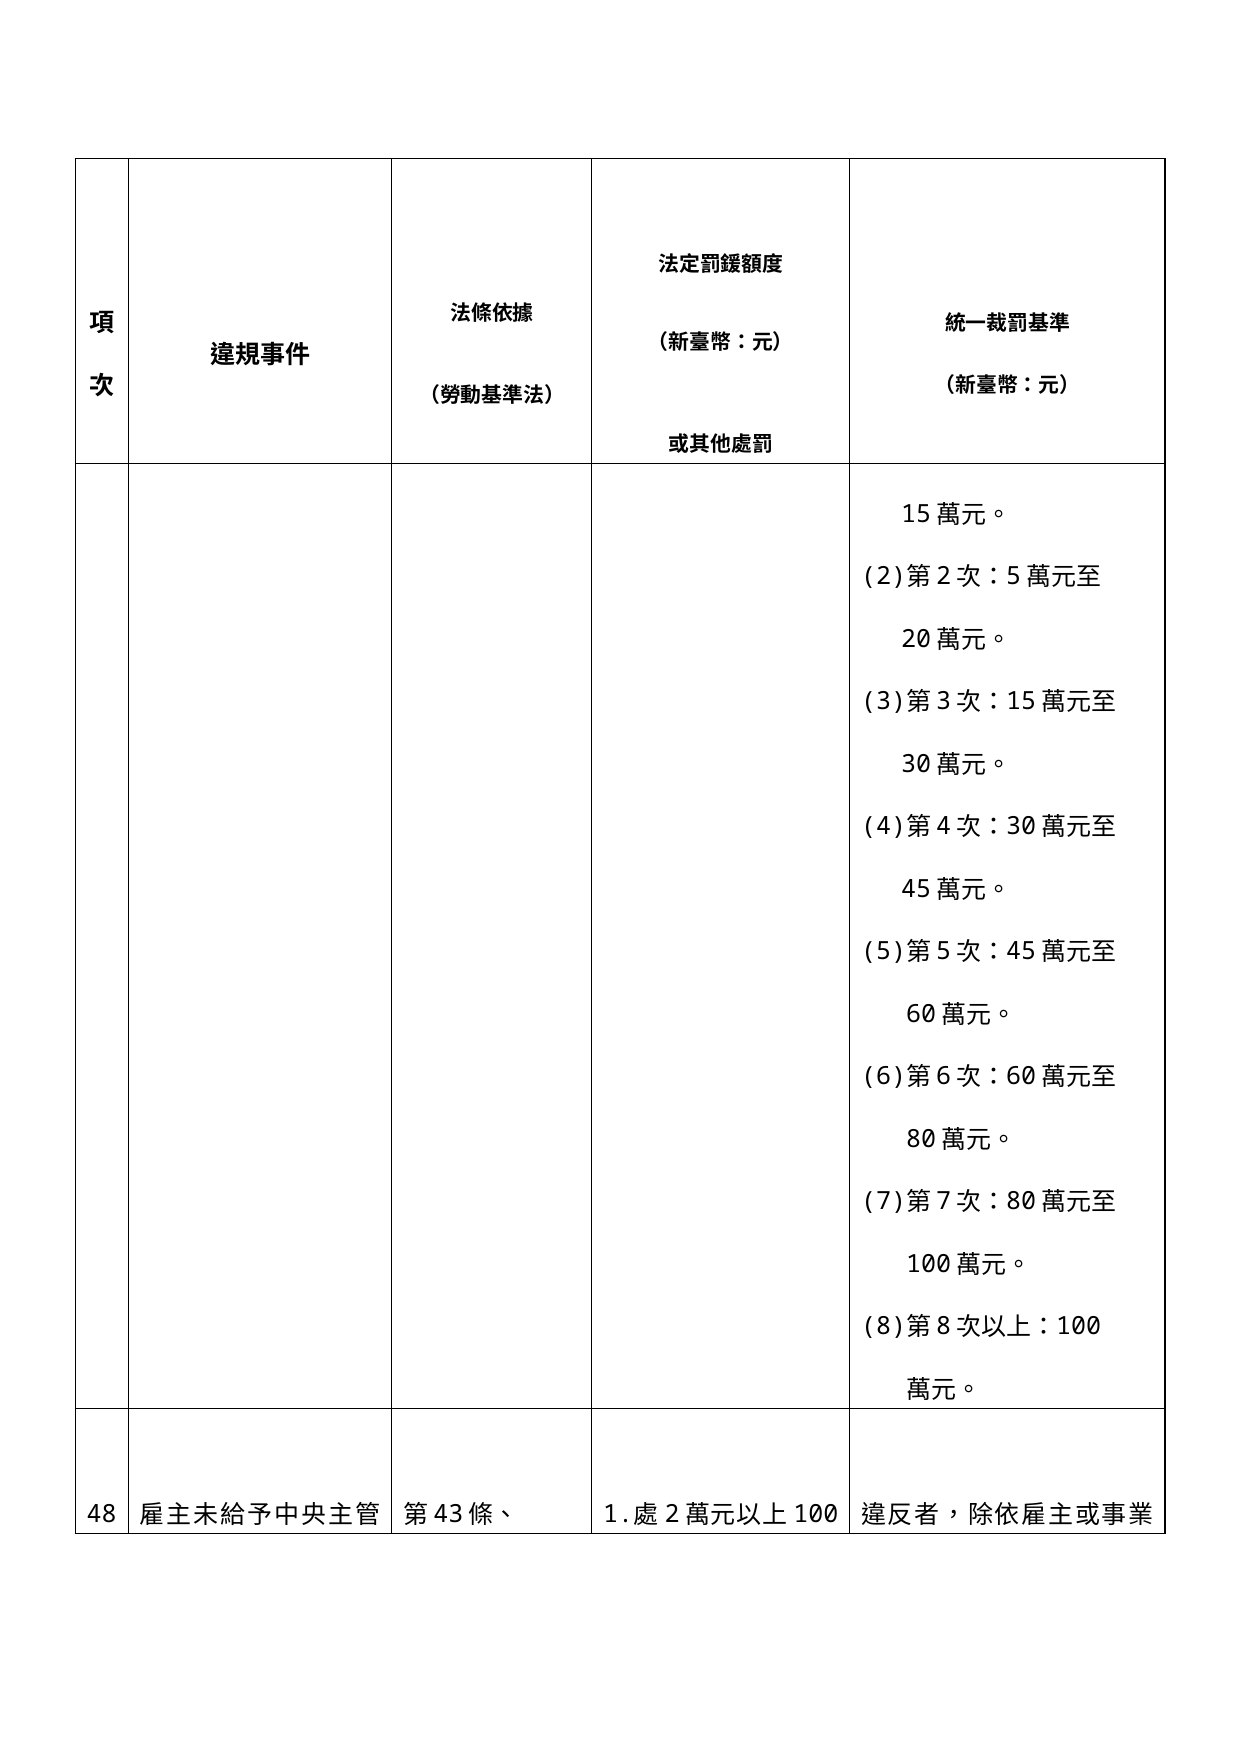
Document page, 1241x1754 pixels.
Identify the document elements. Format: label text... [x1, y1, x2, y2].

table_header 法條依據 （勞動基準法） [392, 159, 591, 463]
table_header 統一裁罰基準 （新臺幣：元） [850, 159, 1164, 463]
table_cell 1.處2萬元以上100 [592, 1409, 849, 1533]
table_cell 雇主未給予中央主管 [129, 1409, 391, 1533]
table_header 項次 [76, 159, 128, 463]
table_cell 第43條、 [392, 1409, 591, 1533]
table_cell [76, 464, 128, 1408]
table_cell [392, 464, 591, 1408]
table_cell [129, 464, 391, 1408]
table_cell 48 [76, 1409, 128, 1533]
table_header 違規事件 [129, 159, 391, 463]
table_header 法定罰鍰額度 （新臺幣：元） 或其他處罰 [592, 159, 849, 463]
table_cell 違反者，除依雇主或事業 [850, 1409, 1164, 1533]
table_cell 15萬元。 (2)第2次：5萬元至 20萬元。 (3)第3次：15萬元至 30萬元。 (4)第4次：30萬元至 45萬元。 (5)第5次：45萬元至 60萬元。 (6)第6次：60萬元至 80萬元。 (7)第7次：80萬元至 100萬元。 (8)第8次以上：100 萬元。 [850, 464, 1164, 1408]
table_cell [592, 464, 849, 1408]
